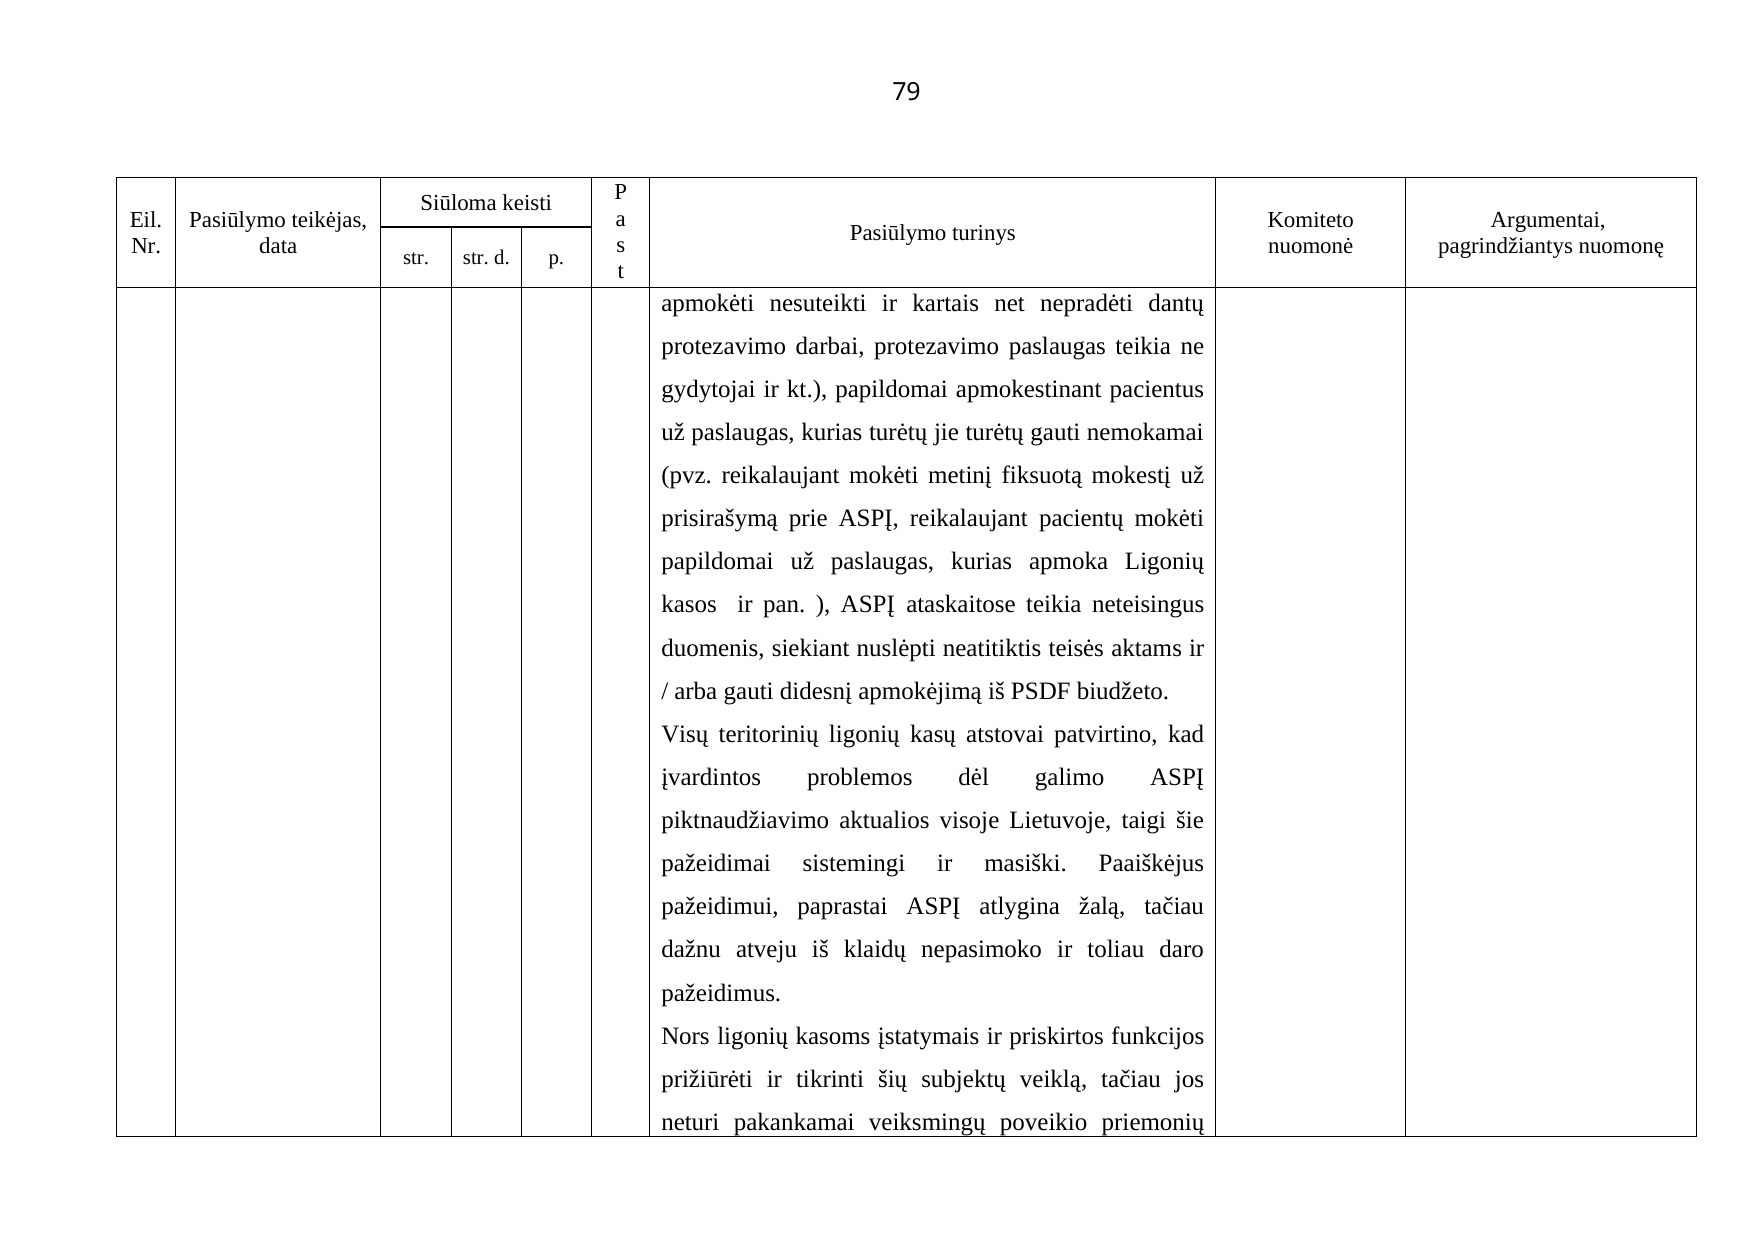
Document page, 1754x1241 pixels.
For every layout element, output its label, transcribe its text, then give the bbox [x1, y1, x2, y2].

table_cell str. [381, 228, 451, 287]
table_cell [117, 288, 175, 1136]
table_cell p. [522, 228, 591, 287]
table_cell [1216, 288, 1405, 1136]
table_header Komiteto nuomonė [1216, 178, 1405, 287]
table_cell [176, 288, 380, 1136]
table_cell [381, 288, 451, 1136]
table_cell [522, 288, 591, 1136]
table_cell [1406, 288, 1696, 1136]
table_header Pasiūlymo teikėjas, data [176, 178, 380, 287]
table_cell [592, 288, 649, 1136]
table_cell [452, 288, 521, 1136]
table_header Argumentai, pagrindžiantys nuomonę [1406, 178, 1696, 287]
table_header Eil. Nr. [117, 178, 175, 287]
table_header Pasiūlymo turinys [650, 178, 1215, 287]
table_cell apmokėti nesuteikti ir kartais net nepradėti dantų protezavimo darbai, protezavimo paslaugas teikia ne gydytojai ir kt.), papildomai apmokestinant pacientus už paslaugas, kurias turėtų jie turėtų gauti nemokamai (pvz. reikalaujant mokėti metinį fiksuotą mokestį už prisirašymą prie ASPĮ, reikalaujant pacientų mokėti papildomai už paslaugas, kurias apmoka Ligonių kasos ir pan. ), ASPĮ ataskaitose teikia neteisingus duomenis, siekiant nuslėpti neatitiktis teisės aktams ir / arba gauti didesnį apmokėjimą iš PSDF biudžeto. Visų teritorinių ligonių kasų atstovai patvirtino, kad įvardintos problemos dėl galimo ASPĮ piktnaudžiavimo aktualios visoje Lietuvoje, taigi šie pažeidimai sistemingi ir masiški. Paaiškėjus pažeidimui, paprastai ASPĮ atlygina žalą, tačiau dažnu atveju iš klaidų nepasimoko ir toliau daro pažeidimus. Nors ligonių kasoms įstatymais ir priskirtos funkcijos prižiūrėti ir tikrinti šių subjektų veiklą, tačiau jos neturi pakankamai veiksmingų poveikio priemonių [650, 288, 1215, 1136]
table_header Siūloma keisti [381, 178, 591, 226]
table_header Pastabos [592, 178, 649, 287]
table_cell str. d. [452, 228, 521, 287]
